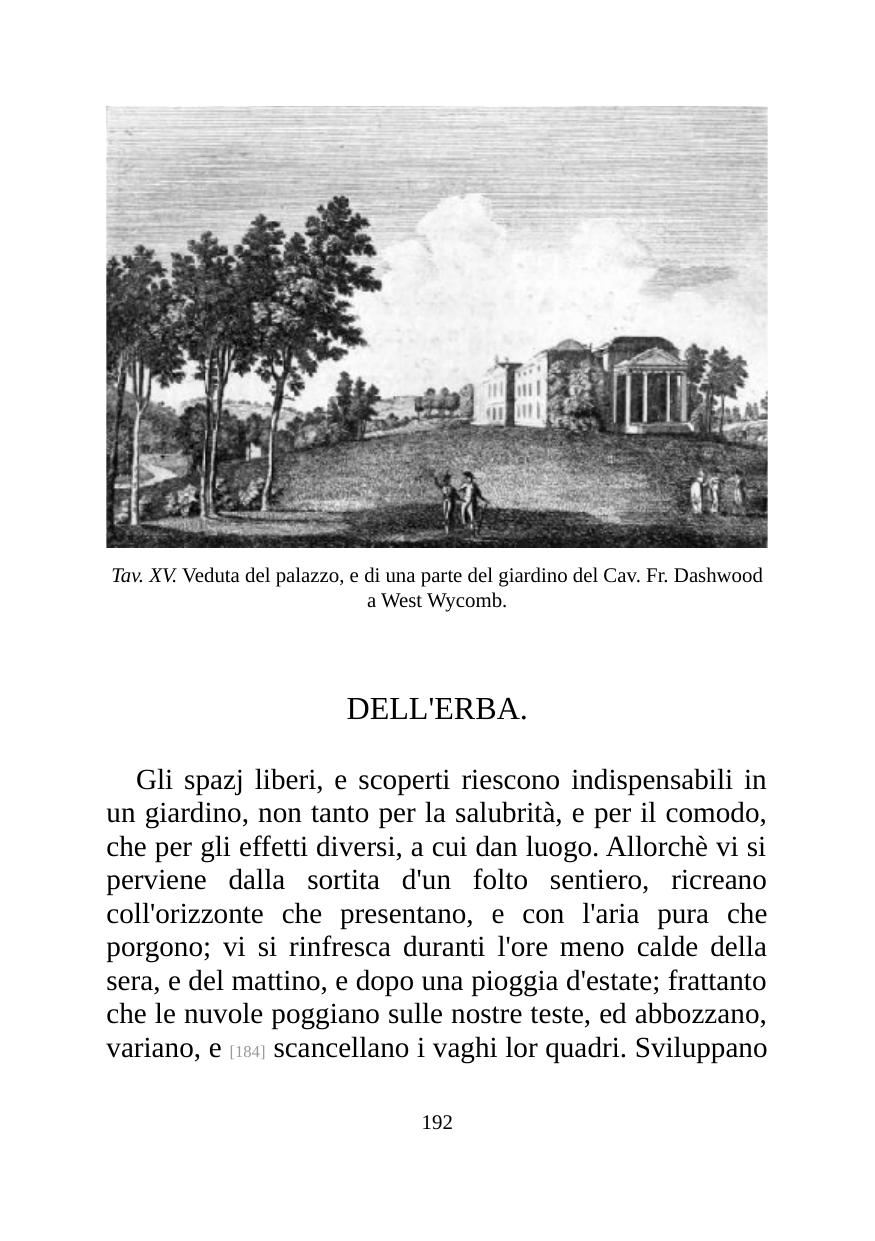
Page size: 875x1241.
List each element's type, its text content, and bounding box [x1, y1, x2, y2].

text Gli spazj liberi, e scoperti riescono indispensabili in un giardino, non tanto per la salubrità, e per il comodo, che per gli effetti diversi, a cui dan luogo. Allorchè vi si perviene dalla sortita d'un folto sentiero, ricreano coll'orizzonte che presentano, e con l'aria pura che porgono; vi si rinfresca duranti l'ore meno calde della sera, e del mattino, e dopo una pioggia d'estate; frattanto che le nuvole poggiano sulle nostre teste, ed abbozzano, variano, e [184] scancellano i vaghi lor quadri. Sviluppano [106, 762, 768, 1064]
text Tav. XV. Veduta del palazzo, e di una parte del giardino del Cav. Fr. Dashwood a West Wycomb. [106, 563, 768, 612]
subtitle DELL'ERBA. [106, 689, 768, 726]
picture [106, 106, 768, 548]
